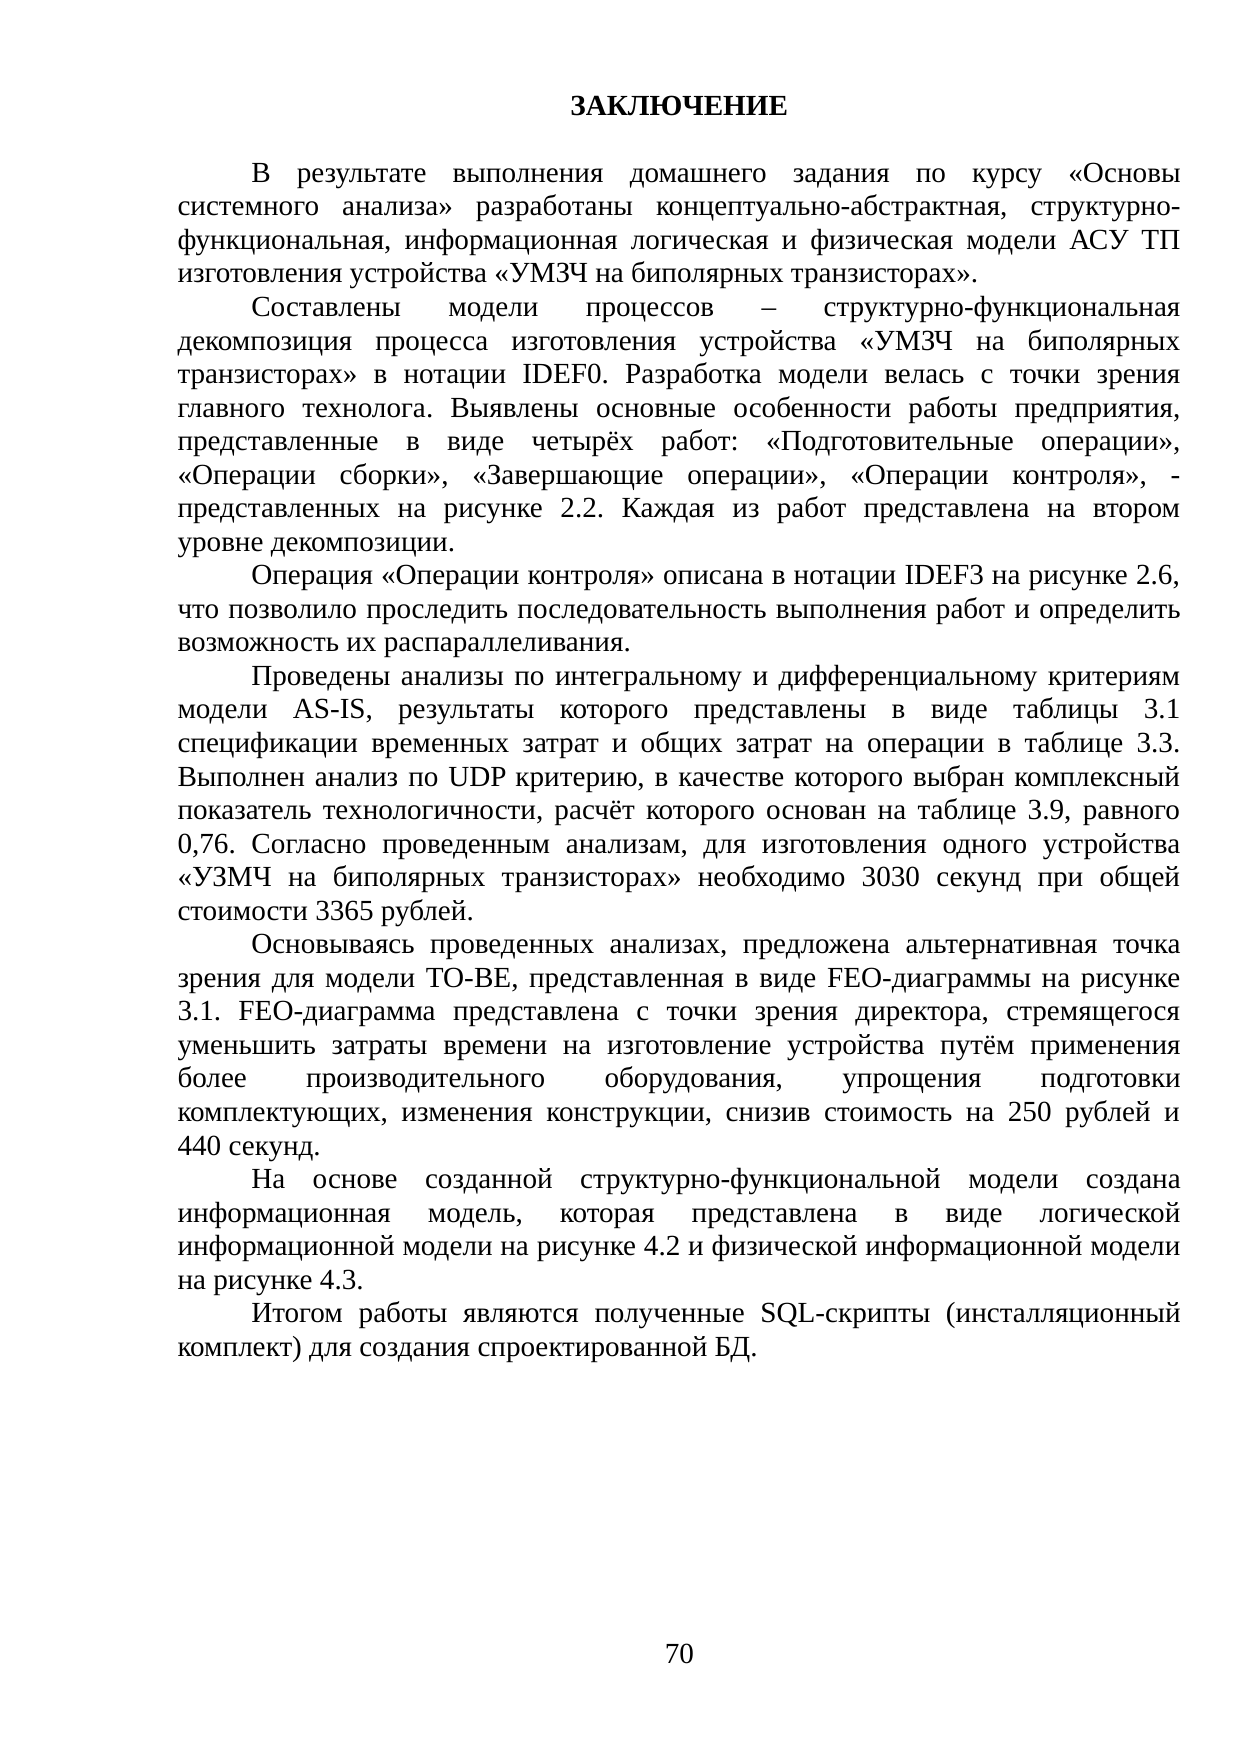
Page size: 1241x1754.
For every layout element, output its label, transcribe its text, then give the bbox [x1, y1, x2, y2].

text Основываясь проведенных анализах, предложена альтернативная точка зрения для модели TO-BE, представленная в виде FEO-диаграммы на рисунке 3.1. FEO-диаграмма представлена с точки зрения директора, стремящегося уменьшить затраты времени на изготовление устройства путём применения более производительного оборудования, упрощения подготовки комплектующих, изменения конструкции, снизив стоимость на 250 рублей и 440 секунд. [177, 926, 1181, 1161]
text Проведены анализы по интегральному и дифференциальному критериям модели AS-IS, результаты которого представлены в виде таблицы 3.1 спецификации временных затрат и общих затрат на операции в таблице 3.3. Выполнен анализ по UDP критерию, в качестве которого выбран комплексный показатель технологичности, расчёт которого основан на таблице 3.9, равного 0,76. Согласно проведенным анализам, для изготовления одного устройства «УЗМЧ на биполярных транзисторах» необходимо 3030 секунд при общей стоимости 3365 рублей. [177, 658, 1181, 926]
text В результате выполнения домашнего задания по курсу «Основы системного анализа» разработаны концептуально-абстрактная, структурно-функциональная, информационная логическая и физическая модели АСУ ТП изготовления устройства «УМЗЧ на биполярных транзисторах». [177, 155, 1181, 289]
text Операция «Операции контроля» описана в нотации IDEF3 на рисунке 2.6, что позволило проследить последовательность выполнения работ и определить возможность их распараллеливания. [177, 557, 1181, 658]
text На основе созданной структурно-функциональной модели создана информационная модель, которая представлена в виде логической информационной модели на рисунке 4.2 и физической информационной модели на рисунке 4.3. [177, 1161, 1181, 1295]
text Итогом работы являются полученные SQL-скрипты (инсталляционный комплект) для создания спроектированной БД. [177, 1295, 1181, 1362]
text Составлены модели процессов – структурно-функциональная декомпозиция процесса изготовления устройства «УМЗЧ на биполярных транзисторах» в нотации IDEF0. Разработка модели велась с точки зрения главного технолога. Выявлены основные особенности работы предприятия, представленные в виде четырёх работ: «Подготовительные операции», «Операции сборки», «Завершающие операции», «Операции контроля», - представленных на рисунке 2.2. Каждая из работ представлена на втором уровне декомпозиции. [177, 289, 1181, 557]
subtitle ЗАКЛЮЧЕНИЕ [177, 88, 1181, 121]
